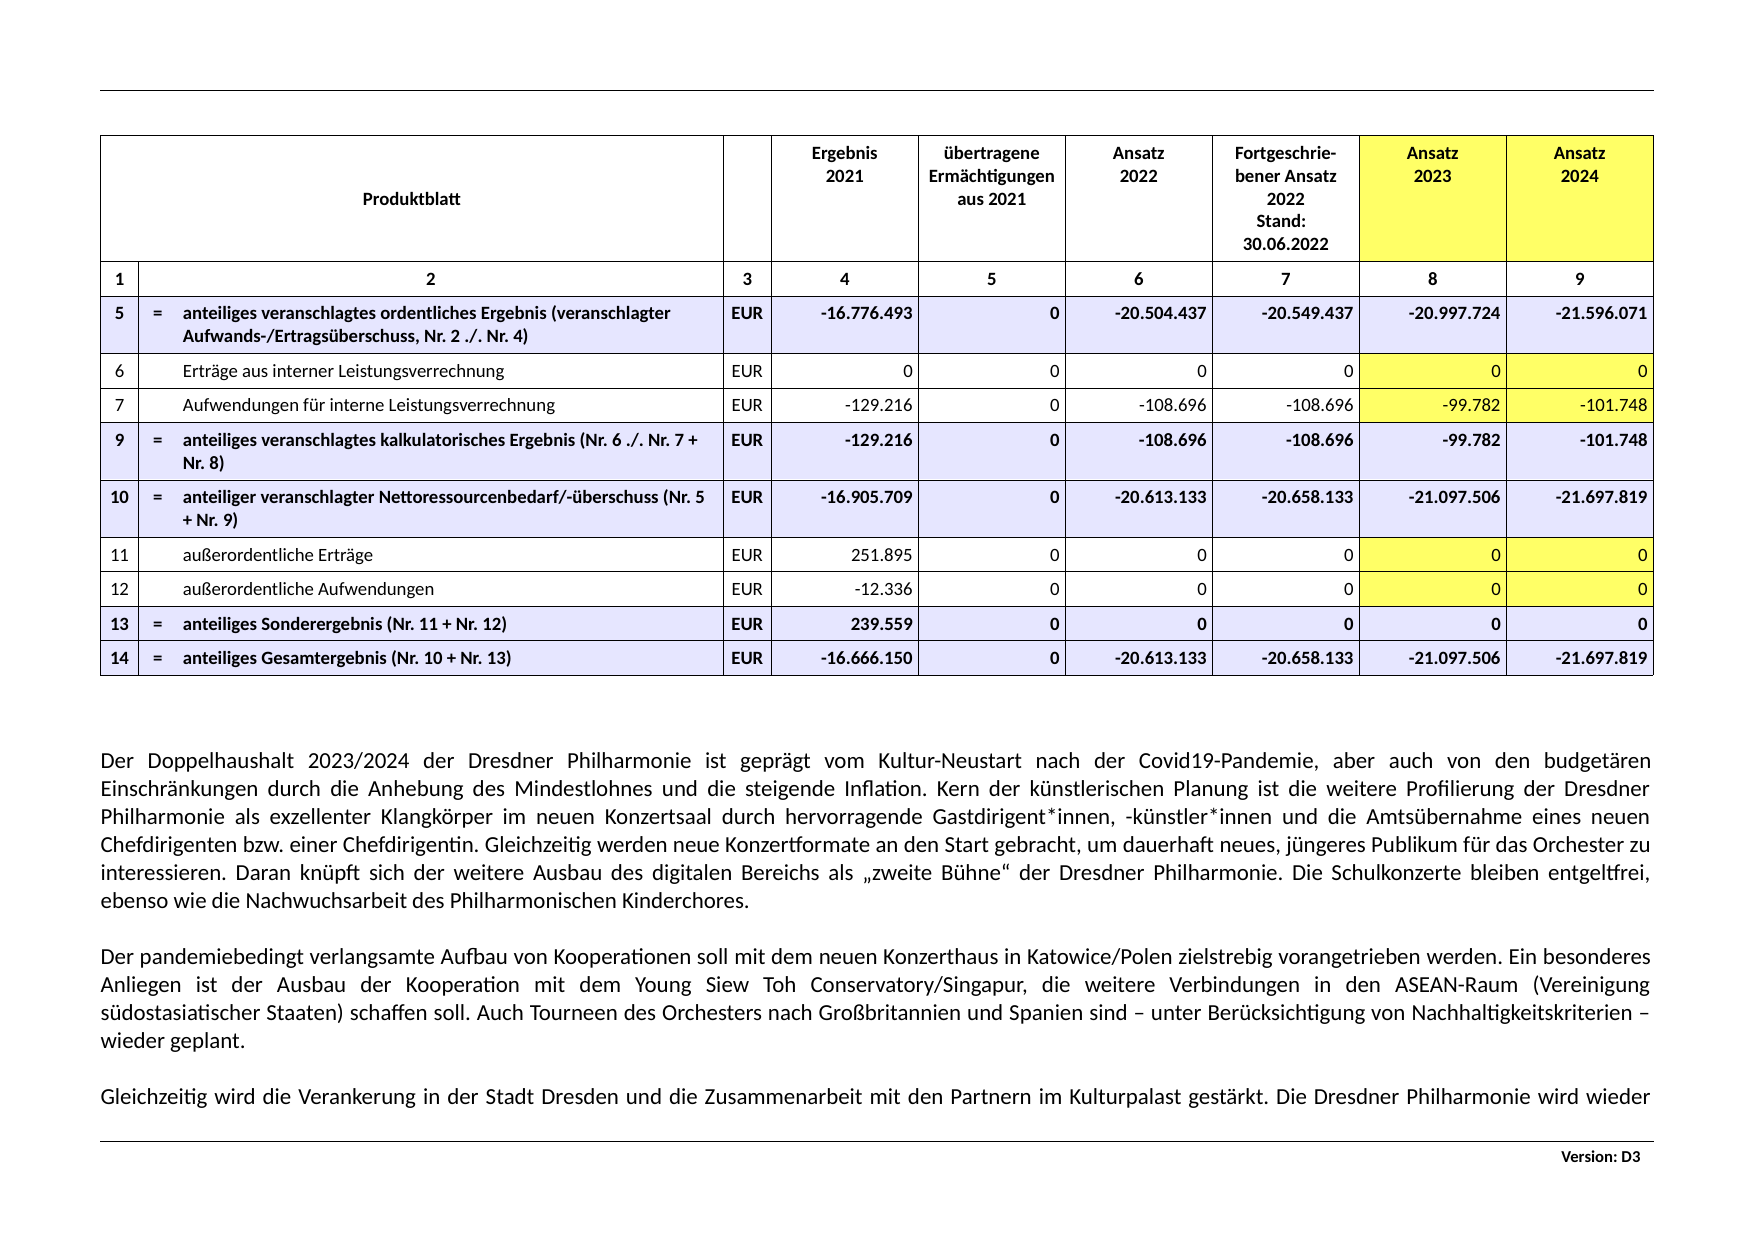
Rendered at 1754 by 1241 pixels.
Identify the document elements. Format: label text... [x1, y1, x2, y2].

text Gleichzeitig wird die Verankerung in der Stadt Dresden und die Zusammenarbeit mit den Partnern im Kulturpalast gestärkt. Die Dresdner Philharmonie wird wieder [100, 1082, 1653, 1111]
table_header [724, 136, 771, 261]
table_cell -20.658.133 [1213, 641, 1359, 675]
table_cell 0 [919, 423, 1065, 479]
table_cell 0 [919, 641, 1065, 675]
table_cell 5 [101, 297, 138, 353]
table_cell -20.549.437 [1213, 297, 1359, 353]
table_cell -101.748 [1507, 389, 1653, 422]
table_cell 13 [101, 607, 138, 640]
table_cell 0 [1213, 354, 1359, 388]
table_cell -16.666.150 [772, 641, 918, 675]
table_cell -108.696 [1213, 423, 1359, 479]
table_cell 0 [1507, 538, 1653, 571]
table_cell 0 [1066, 607, 1212, 640]
table_cell -21.097.506 [1360, 481, 1506, 537]
table_cell -16.776.493 [772, 297, 918, 353]
table_cell EUR [724, 297, 771, 353]
table_cell 9 [1507, 262, 1653, 296]
table_cell [139, 538, 177, 571]
table_cell 0 [919, 297, 1065, 353]
table_cell 3 [724, 262, 771, 296]
table_cell 10 [101, 481, 138, 537]
table_cell EUR [724, 354, 771, 388]
table_cell [139, 389, 177, 422]
table_cell 5 [919, 262, 1065, 296]
table_cell = [139, 481, 177, 537]
table_cell -16.905.709 [772, 481, 918, 537]
text Der pandemiebedingt verlangsamte Aufbau von Kooperationen soll mit dem neuen Konzerthaus in Katowice/Polen zielstrebig vorangetrieben werden. Ein besonderes Anliegen ist der Ausbau der Kooperation mit dem Young Siew Toh Conservatory/Singapur, die weitere Verbindungen in den ASEAN-Raum (Vereinigung südostasiatischer Staaten) schaffen soll. Auch Tourneen des Orchesters nach Großbritannien und Spanien sind – unter Berücksichtigung von Nachhaltigkeitskriterien – wieder geplant. [100, 942, 1653, 1054]
table_cell [139, 572, 177, 606]
table_cell anteiliger veranschlagter Nettoressourcenbedarf/-überschuss (Nr. 5 + Nr. 9) [177, 481, 723, 537]
table_cell [139, 354, 177, 388]
table_cell = [139, 423, 177, 479]
table_cell 0 [919, 354, 1065, 388]
table_cell 4 [772, 262, 918, 296]
table_cell 6 [1066, 262, 1212, 296]
table_cell 0 [1213, 607, 1359, 640]
table_cell = [139, 607, 177, 640]
table_header Ansatz 2022 [1066, 136, 1212, 261]
table_cell 0 [1507, 354, 1653, 388]
table_cell -21.097.506 [1360, 641, 1506, 675]
table_cell 0 [1066, 572, 1212, 606]
table_cell 11 [101, 538, 138, 571]
table_cell 0 [1507, 607, 1653, 640]
table_cell 239.559 [772, 607, 918, 640]
table_cell 0 [919, 607, 1065, 640]
table_cell 1 [101, 262, 138, 296]
table_cell 0 [1066, 354, 1212, 388]
table_cell anteiliges veranschlagtes kalkulatorisches Ergebnis (Nr. 6 ./. Nr. 7 + Nr. 8) [177, 423, 723, 479]
table_cell 0 [1360, 572, 1506, 606]
table_cell 0 [919, 538, 1065, 571]
table_cell 0 [1213, 572, 1359, 606]
table_cell 6 [101, 354, 138, 388]
table_header Ansatz 2024 [1507, 136, 1653, 261]
table_cell 12 [101, 572, 138, 606]
table_cell außerordentliche Aufwendungen [177, 572, 723, 606]
table_header übertragene Ermächtigungen aus 2021 [919, 136, 1065, 261]
table_cell 0 [1066, 538, 1212, 571]
table_cell 0 [1507, 572, 1653, 606]
table_cell 0 [1360, 538, 1506, 571]
table_cell 2 [139, 262, 723, 296]
table_cell -99.782 [1360, 423, 1506, 479]
table_cell -108.696 [1213, 389, 1359, 422]
table_cell = [139, 297, 177, 353]
table_cell -129.216 [772, 423, 918, 479]
table_cell 9 [101, 423, 138, 479]
table_cell EUR [724, 481, 771, 537]
table_cell 8 [1360, 262, 1506, 296]
table_cell anteiliges veranschlagtes ordentliches Ergebnis (veranschlagter Aufwands-/Ertragsüberschuss, Nr. 2 ./. Nr. 4) [177, 297, 723, 353]
table_cell -99.782 [1360, 389, 1506, 422]
table_cell EUR [724, 572, 771, 606]
table_cell = [139, 641, 177, 675]
table_cell -20.658.133 [1213, 481, 1359, 537]
table_cell Erträge aus interner Leistungsverrechnung [177, 354, 723, 388]
table_cell 0 [1213, 538, 1359, 571]
table_cell 251.895 [772, 538, 918, 571]
table_cell EUR [724, 423, 771, 479]
table_cell -20.997.724 [1360, 297, 1506, 353]
table_cell 0 [919, 572, 1065, 606]
table_cell -21.596.071 [1507, 297, 1653, 353]
table_cell -21.697.819 [1507, 481, 1653, 537]
table_cell 0 [1360, 354, 1506, 388]
table_cell -108.696 [1066, 389, 1212, 422]
table_cell 7 [1213, 262, 1359, 296]
table_cell -12.336 [772, 572, 918, 606]
table_cell -20.504.437 [1066, 297, 1212, 353]
table_header Ansatz 2023 [1360, 136, 1506, 261]
table_cell -20.613.133 [1066, 481, 1212, 537]
table_cell 7 [101, 389, 138, 422]
table_cell -20.613.133 [1066, 641, 1212, 675]
table_header Fortgeschrie-bener Ansatz 2022 Stand: 30.06.2022 [1213, 136, 1359, 261]
table_cell EUR [724, 538, 771, 571]
table_cell -108.696 [1066, 423, 1212, 479]
table_cell Aufwendungen für interne Leistungsverrechnung [177, 389, 723, 422]
table_cell außerordentliche Erträge [177, 538, 723, 571]
table_cell 0 [919, 481, 1065, 537]
table_cell -21.697.819 [1507, 641, 1653, 675]
table_cell EUR [724, 389, 771, 422]
table_header Ergebnis 2021 [772, 136, 918, 261]
table_cell EUR [724, 607, 771, 640]
table_cell anteiliges Gesamtergebnis (Nr. 10 + Nr. 13) [177, 641, 723, 675]
table_cell 0 [919, 389, 1065, 422]
table_cell -129.216 [772, 389, 918, 422]
table_header Produktblatt [101, 136, 723, 261]
table_cell 0 [772, 354, 918, 388]
table_cell -101.748 [1507, 423, 1653, 479]
text Der Doppelhaushalt 2023/2024 der Dresdner Philharmonie ist geprägt vom Kultur-Neustart nach der Covid19-Pandemie, aber auch von den budgetären Einschränkungen durch die Anhebung des Mindestlohnes und die steigende Inflation. Kern der künstlerischen Planung ist die weitere Profilierung der Dresdner Philharmonie als exzellenter Klangkörper im neuen Konzertsaal durch hervorragende Gastdirigent*innen, -künstler*innen und die Amtsübernahme eines neuen Chefdirigenten bzw. einer Chefdirigentin. Gleichzeitig werden neue Konzertformate an den Start gebracht, um dauerhaft neues, jüngeres Publikum für das Orchester zu interessieren. Daran knüpft sich der weitere Ausbau des digitalen Bereichs als „zweite Bühne“ der Dresdner Philharmonie. Die Schulkonzerte bleiben entgeltfrei, ebenso wie die Nachwuchsarbeit des Philharmonischen Kinderchores. [100, 746, 1653, 914]
table_cell 14 [101, 641, 138, 675]
table_cell anteiliges Sonderergebnis (Nr. 11 + Nr. 12) [177, 607, 723, 640]
table_cell EUR [724, 641, 771, 675]
table_cell 0 [1360, 607, 1506, 640]
